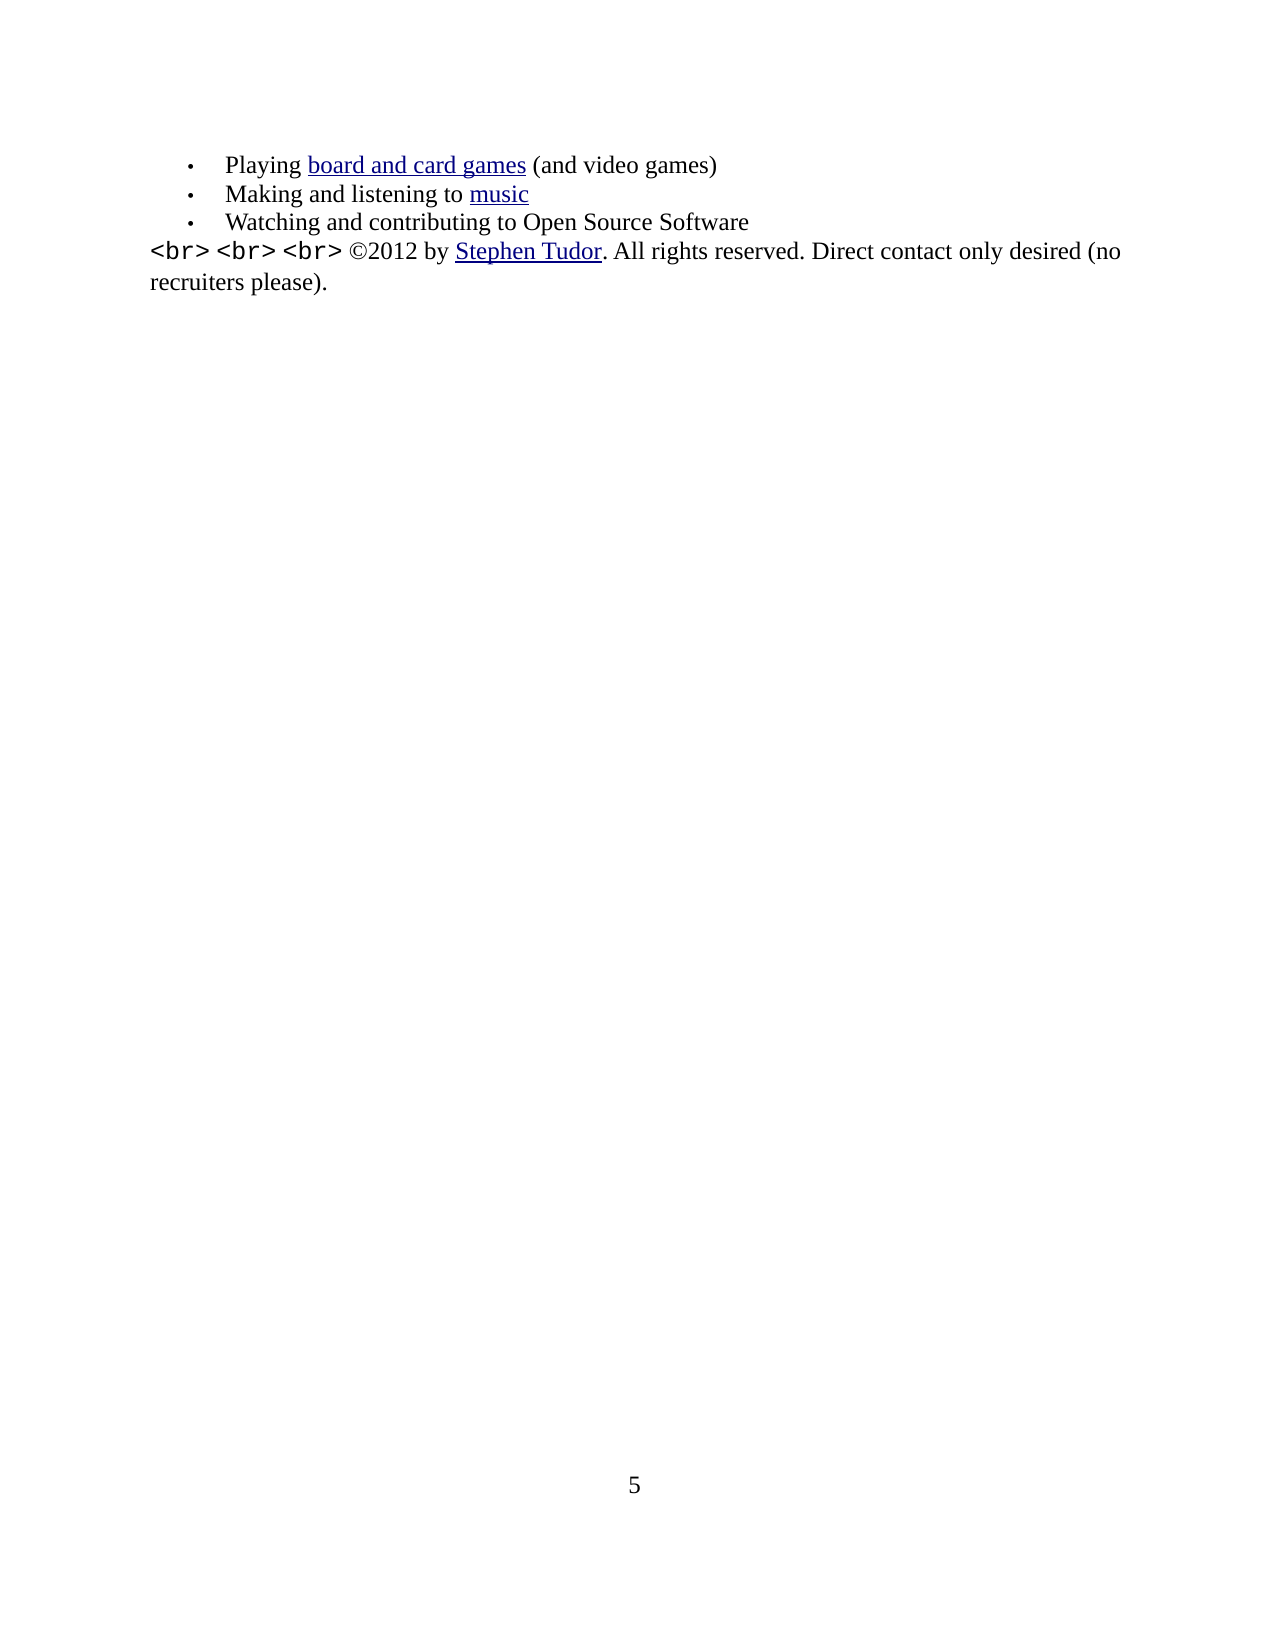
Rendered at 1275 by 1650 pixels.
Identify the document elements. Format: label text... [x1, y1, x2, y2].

list Watching and contributing to Open Source Software [187, 207, 1125, 236]
list Making and listening to music [187, 179, 1125, 207]
text <br> <br> <br> ©2012 by Stephen Tudor. All rights reserved. Direct contact only desired (no recruiters please). [150, 236, 1125, 296]
list Playing board and card games (and video games) [187, 150, 1125, 179]
